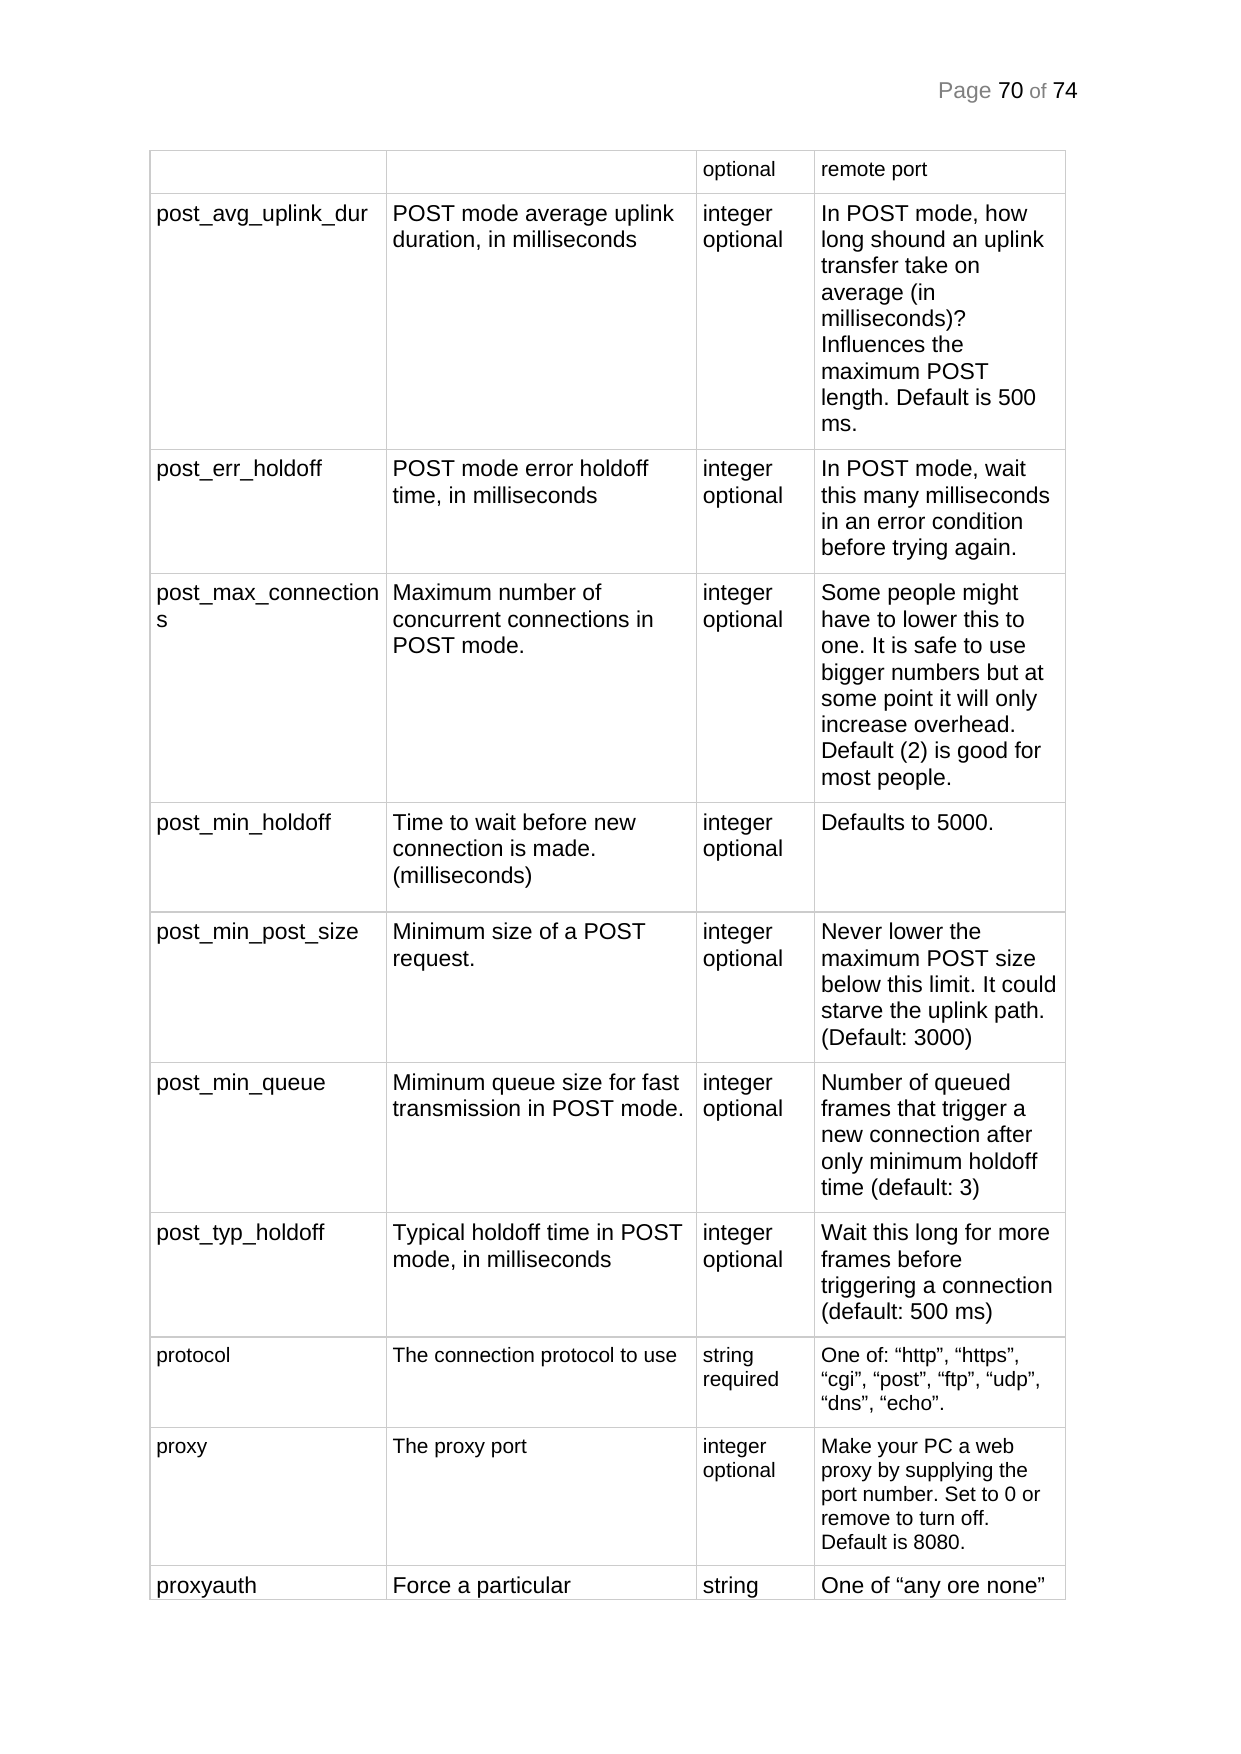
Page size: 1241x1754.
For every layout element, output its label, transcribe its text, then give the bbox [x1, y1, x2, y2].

table_cell remote port [815, 151, 1065, 193]
table_cell post_min_post_size [151, 913, 386, 1062]
table_cell The proxy port [387, 1428, 696, 1565]
table_cell One of “any ore none” [815, 1566, 1065, 1598]
table_cell Time to wait before new connection is made. (milliseconds) [387, 803, 696, 911]
table_cell Maximum number of concurrent connections in POST mode. [387, 574, 696, 802]
table_cell POST mode average uplink duration, in milliseconds [387, 194, 696, 448]
table_cell proxy [151, 1428, 386, 1565]
table_cell Miminum queue size for fast transmission in POST mode. [387, 1063, 696, 1212]
table_cell integer optional [697, 574, 814, 802]
table_cell Minimum size of a POST request. [387, 913, 696, 1062]
table_cell post_max_connections [151, 574, 386, 802]
table_cell Never lower the maximum POST size below this limit. It could starve the uplink path. (Default: 3000) [815, 913, 1065, 1062]
table_cell Force a particular [387, 1566, 696, 1598]
table_cell Typical holdoff time in POST mode, in milliseconds [387, 1213, 696, 1336]
table_cell post_avg_uplink_dur [151, 194, 386, 448]
table_cell integer optional [697, 450, 814, 572]
table_cell Number of queued frames that trigger a new connection after only minimum holdoff time (default: 3) [815, 1063, 1065, 1212]
table_cell One of: “http”, “https”, “cgi”, “post”, “ftp”, “udp”, “dns”, “echo”. [815, 1338, 1065, 1427]
table_cell string required [697, 1338, 814, 1427]
table_cell integer optional [697, 194, 814, 448]
table_cell post_typ_holdoff [151, 1213, 386, 1336]
table_cell integer optional [697, 1428, 814, 1565]
table_cell integer optional [697, 1063, 814, 1212]
table_cell In POST mode, wait this many milliseconds in an error condition before trying again. [815, 450, 1065, 572]
table_cell protocol [151, 1338, 386, 1427]
table_cell string [697, 1566, 814, 1598]
table_cell integer optional [697, 803, 814, 911]
table_cell Wait this long for more frames before triggering a connection (default: 500 ms) [815, 1213, 1065, 1336]
table_cell In POST mode, how long shound an uplink transfer take on average (in milliseconds)? Influences the maximum POST length. Default is 500 ms. [815, 194, 1065, 448]
table_cell Defaults to 5000. [815, 803, 1065, 911]
table_cell [387, 151, 696, 193]
table_cell The connection protocol to use [387, 1338, 696, 1427]
table_cell post_err_holdoff [151, 450, 386, 572]
table_cell [151, 151, 386, 193]
table_cell integer optional [697, 913, 814, 1062]
table_cell proxyauth [151, 1566, 386, 1598]
table_cell integer optional [697, 1213, 814, 1336]
table_cell Some people might have to lower this to one. It is safe to use bigger numbers but at some point it will only increase overhead. Default (2) is good for most people. [815, 574, 1065, 802]
table_cell POST mode error holdoff time, in milliseconds [387, 450, 696, 572]
table_cell optional [697, 151, 814, 193]
table_cell post_min_queue [151, 1063, 386, 1212]
table_cell Make your PC a web proxy by supplying the port number. Set to 0 or remove to turn off. Default is 8080. [815, 1428, 1065, 1565]
table_cell post_min_holdoff [151, 803, 386, 911]
